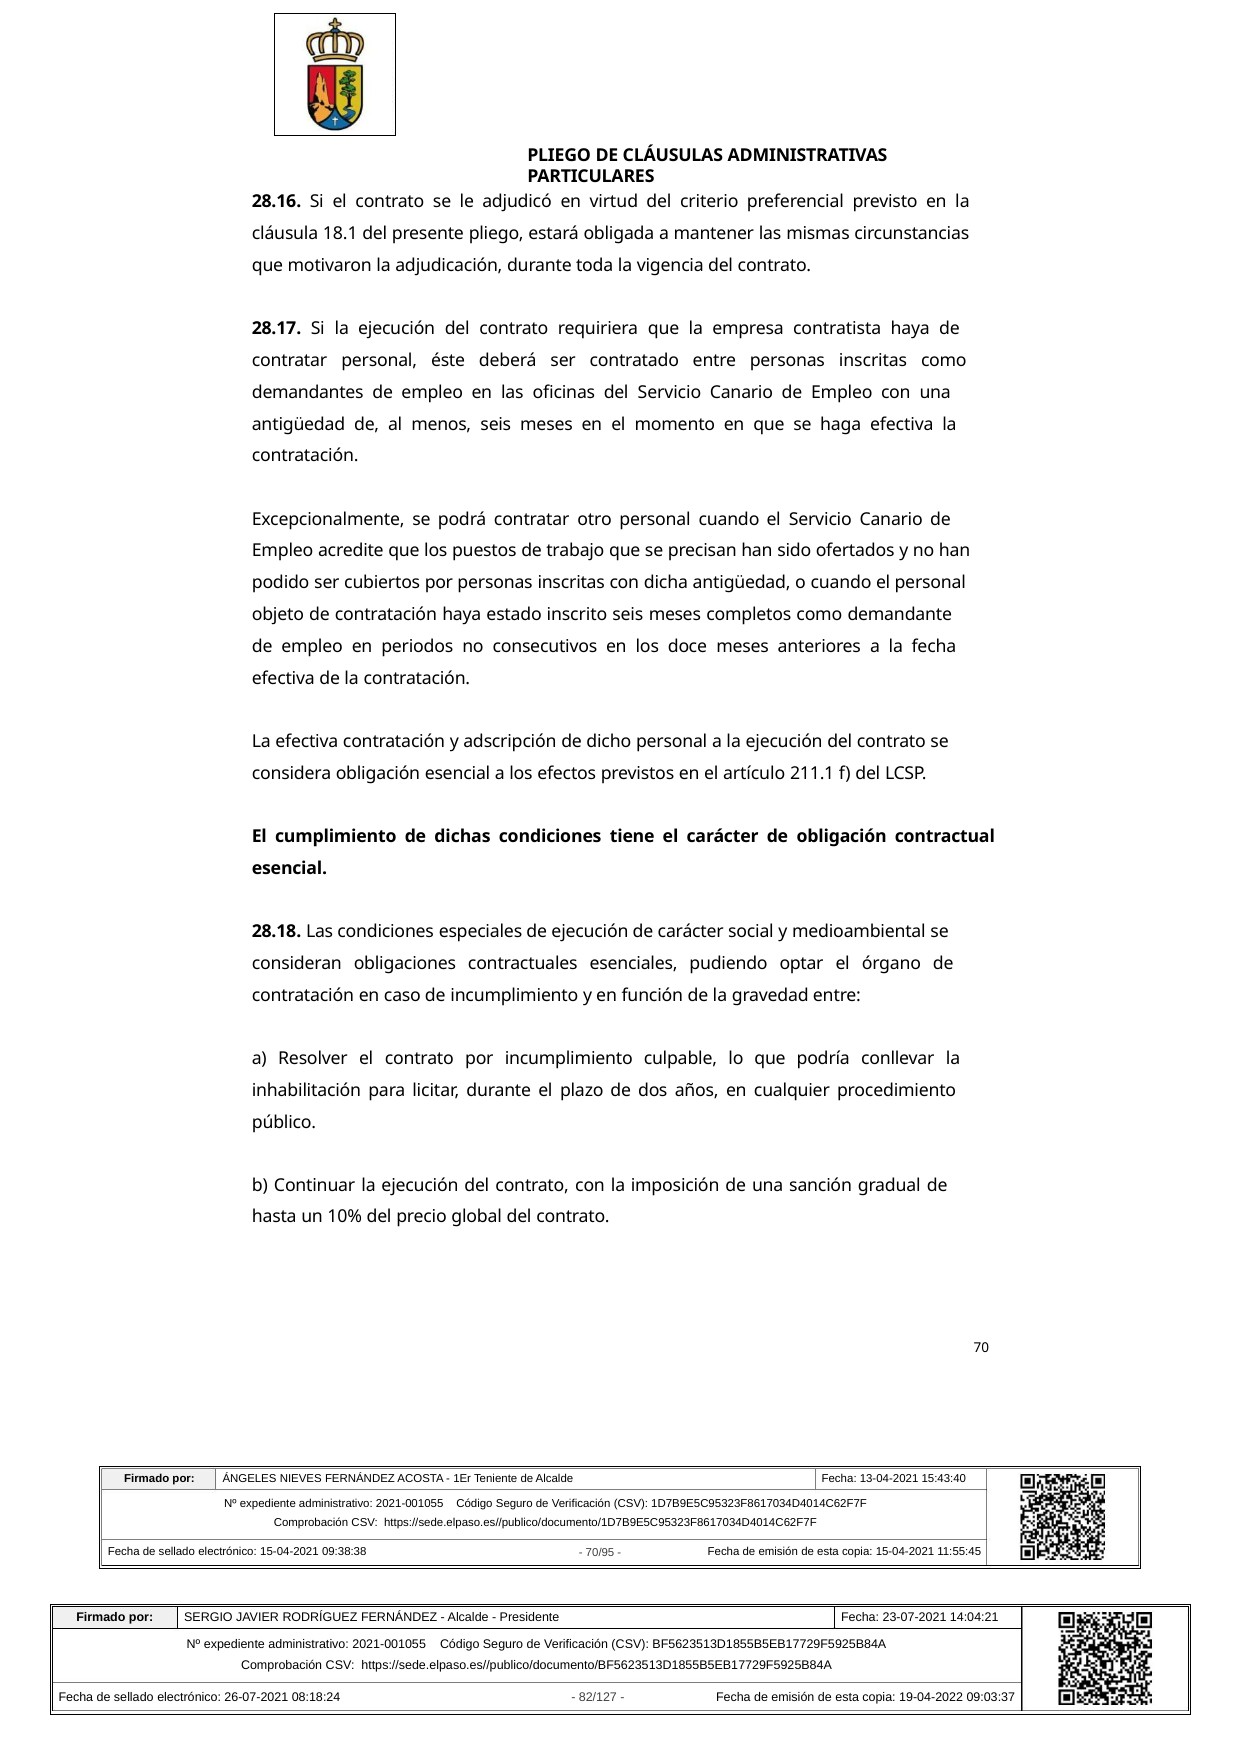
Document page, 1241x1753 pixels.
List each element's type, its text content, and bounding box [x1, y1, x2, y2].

text ÁNGELES NIEVES FERNÁNDEZ ACOSTA - 1Er Teniente de Alcalde [222, 1473, 601, 1485]
text - 70/95 - [578, 1546, 638, 1559]
text Empleo acredite que los puestos de trabajo que se precisan han sido ofertados y no han [252, 541, 1013, 561]
text Comprobación CSV: https://sede.elpaso.es//publico/documento/1D7B9E5C95323F8617034D4014C62F7F [273, 1517, 889, 1529]
text Nº expediente administrativo: 2021-001055 Código Seguro de Verificación (CSV): BF5623513D1855B5EB17729F5925B84A [186, 1638, 912, 1652]
text 2 [252, 191, 261, 205]
text 2 [252, 937, 261, 942]
picture [100, 1467, 1140, 1568]
text Comprobación CSV: https://sede.elpaso.es//publico/documento/BF5623513D1855B5EB17729F5925B84A [241, 1658, 912, 1672]
text Fecha: 13-04-2021 15:43:40 [821, 1473, 987, 1485]
text Fecha de sellado electrónico: 26-07-2021 08:18:24 [58, 1690, 365, 1704]
text 2 [252, 318, 261, 332]
text antigüedad de, al menos, seis meses en el momento en que se haga efectiva la [252, 413, 1014, 434]
text 8.17. Si la ejecución del contrato requiriera que la empresa contratista haya de [261, 318, 1013, 338]
text que motivaron la adjudicación, durante toda la vigencia del contrato. [252, 255, 1013, 275]
text 2 [252, 196, 257, 204]
text El cumplimiento de dichas condiciones tiene el carácter de obligación contractual [252, 826, 1013, 847]
text 2 [252, 323, 257, 331]
text Fecha de emisión de esta copia: 19-04-2022 09:03:37 [716, 1690, 1040, 1704]
text Firmado por: [124, 1473, 211, 1485]
text Firmado por: [76, 1610, 172, 1624]
text esencial. [252, 858, 1013, 878]
text 70 [973, 1339, 1009, 1356]
text 2 [252, 926, 257, 934]
picture [51, 1605, 1190, 1714]
text - 82/127 - [571, 1691, 643, 1705]
text La efectiva contratación y adscripción de dicho personal a la ejecución del contrato se [252, 731, 1013, 752]
text SERGIO JAVIER RODRÍGUEZ FERNÁNDEZ - Alcalde - Presidente [184, 1610, 586, 1624]
text efectiva de la contratación. [252, 668, 1013, 688]
text a) Resolver el contrato por incumplimiento culpable, lo que podría conllevar la [252, 1048, 1013, 1068]
text 2 [252, 921, 261, 935]
text contratar personal, éste deberá ser contratado entre personas inscritas como [252, 350, 1014, 371]
text público. [252, 1112, 1013, 1132]
picture [275, 14, 395, 135]
text 8.16. Si el contrato se le adjudicó en virtud del criterio preferencial previsto en la [261, 191, 1013, 212]
text demandantes de empleo en las oficinas del Servicio Canario de Empleo con una [252, 382, 1014, 402]
text Excepcionalmente, se podrá contratar otro personal cuando el Servicio Canario de [252, 509, 1013, 529]
text Fecha de emisión de esta copia: 15-04-2021 11:55:45 [707, 1546, 1006, 1558]
text inhabilitación para licitar, durante el plazo de dos años, en cualquier procedimiento [252, 1080, 1013, 1100]
text hasta un 10% del precio global del contrato. [252, 1207, 1012, 1227]
text de empleo en periodos no consecutivos en los doce meses anteriores a la fecha [252, 636, 1013, 657]
text contratación. [252, 445, 1014, 466]
text objeto de contratación haya estado inscrito seis meses completos como demandante [252, 604, 1013, 624]
text Fecha: 23-07-2021 14:04:21 [841, 1610, 1022, 1624]
text 8.18. Las condiciones especiales de ejecución de carácter social y medioambiental se [261, 921, 1013, 942]
text Nº expediente administrativo: 2021-001055 Código Seguro de Verificación (CSV): 1D7B9E5C95323F8617034D4014C62F7F [224, 1498, 889, 1511]
text PLIEGO DE CLÁUSULAS ADMINISTRATIVAS PARTICULARES [527, 145, 1013, 187]
text consideran obligaciones contractuales esenciales, pudiendo optar el órgano de [252, 953, 1013, 973]
text b) Continuar la ejecución del contrato, con la imposición de una sanción gradual de [252, 1175, 1012, 1195]
text cláusula 18.1 del presente pliego, estará obligada a mantener las mismas circunstancias [252, 223, 1013, 244]
text 2 [252, 207, 261, 212]
text considera obligación esencial a los efectos previstos en el artículo 211.1 f) del LCSP. [252, 763, 1013, 783]
text contratación en caso de incumplimiento y en función de la gravedad entre: [252, 985, 1013, 1005]
text podido ser cubiertos por personas inscritas con dicha antigüedad, o cuando el personal [252, 572, 1013, 593]
text Fecha de sellado electrónico: 15-04-2021 09:38:38 [108, 1546, 390, 1558]
